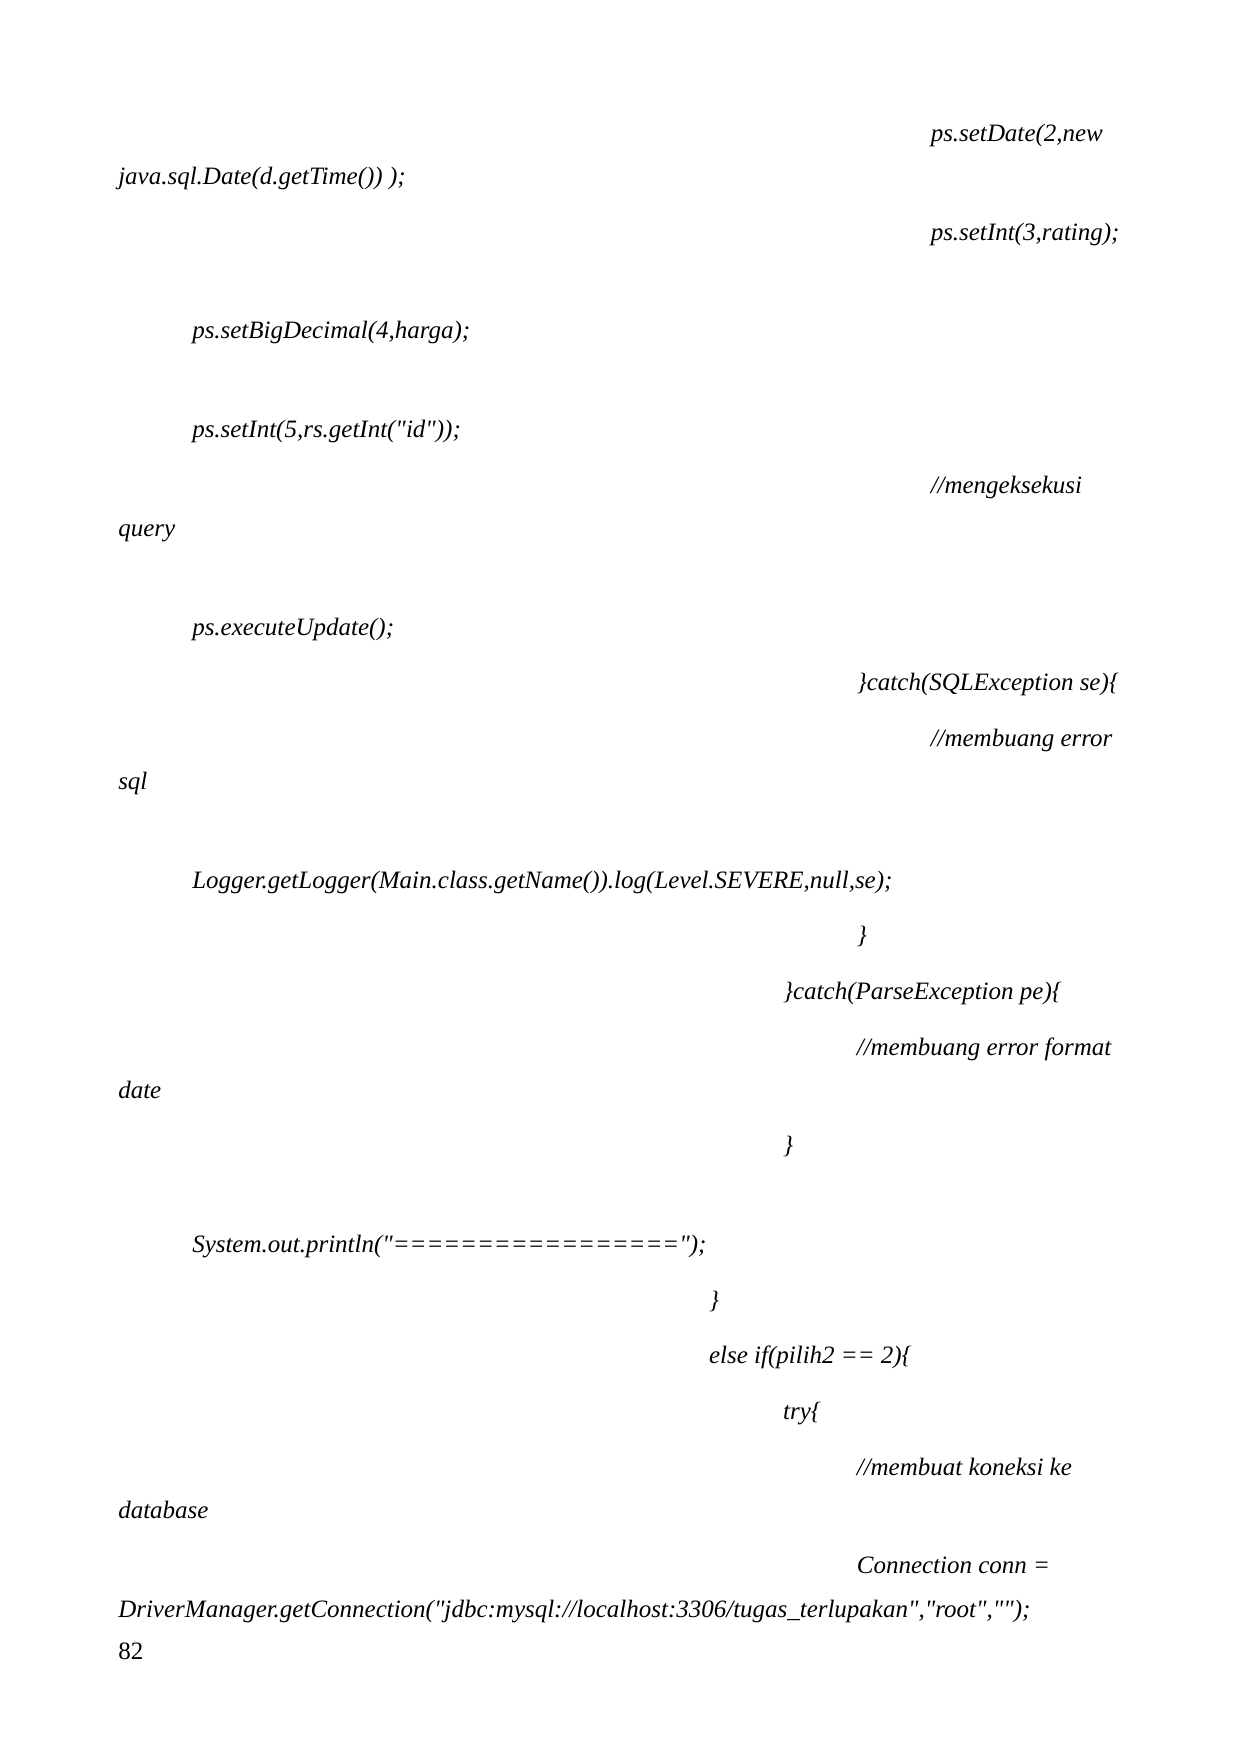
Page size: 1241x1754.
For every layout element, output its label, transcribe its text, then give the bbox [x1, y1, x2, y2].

text } [118, 921, 1122, 949]
text else if(pilih2 == 2){ [118, 1341, 1122, 1369]
text Connection conn = DriverManager.getConnection("jdbc:mysql://localhost:3306/tugas_terlupakan","root",""); [118, 1551, 1122, 1622]
text try{ [118, 1396, 1122, 1425]
text //membuang error format date [118, 1032, 1122, 1104]
text System.out.println("================="); [118, 1186, 1122, 1258]
text ps.setBigDecimal(4,harga); [118, 272, 1122, 344]
text ps.setInt(5,rs.getInt("id")); [118, 371, 1122, 443]
text } [118, 1285, 1122, 1314]
text ps.setDate(2,new java.sql.Date(d.getTime()) ); [118, 118, 1122, 190]
text //membuang error sql [118, 723, 1122, 795]
text }catch(SQLException se){ [118, 667, 1122, 696]
text //membuat koneksi ke database [118, 1452, 1122, 1524]
text } [118, 1131, 1122, 1159]
text //mengeksekusi query [118, 470, 1122, 542]
text }catch(ParseException pe){ [118, 976, 1122, 1005]
text ps.executeUpdate(); [118, 569, 1122, 641]
text Logger.getLogger(Main.class.getName()).log(Level.SEVERE,null,se); [118, 822, 1122, 894]
text ps.setInt(3,rating); [118, 217, 1122, 246]
